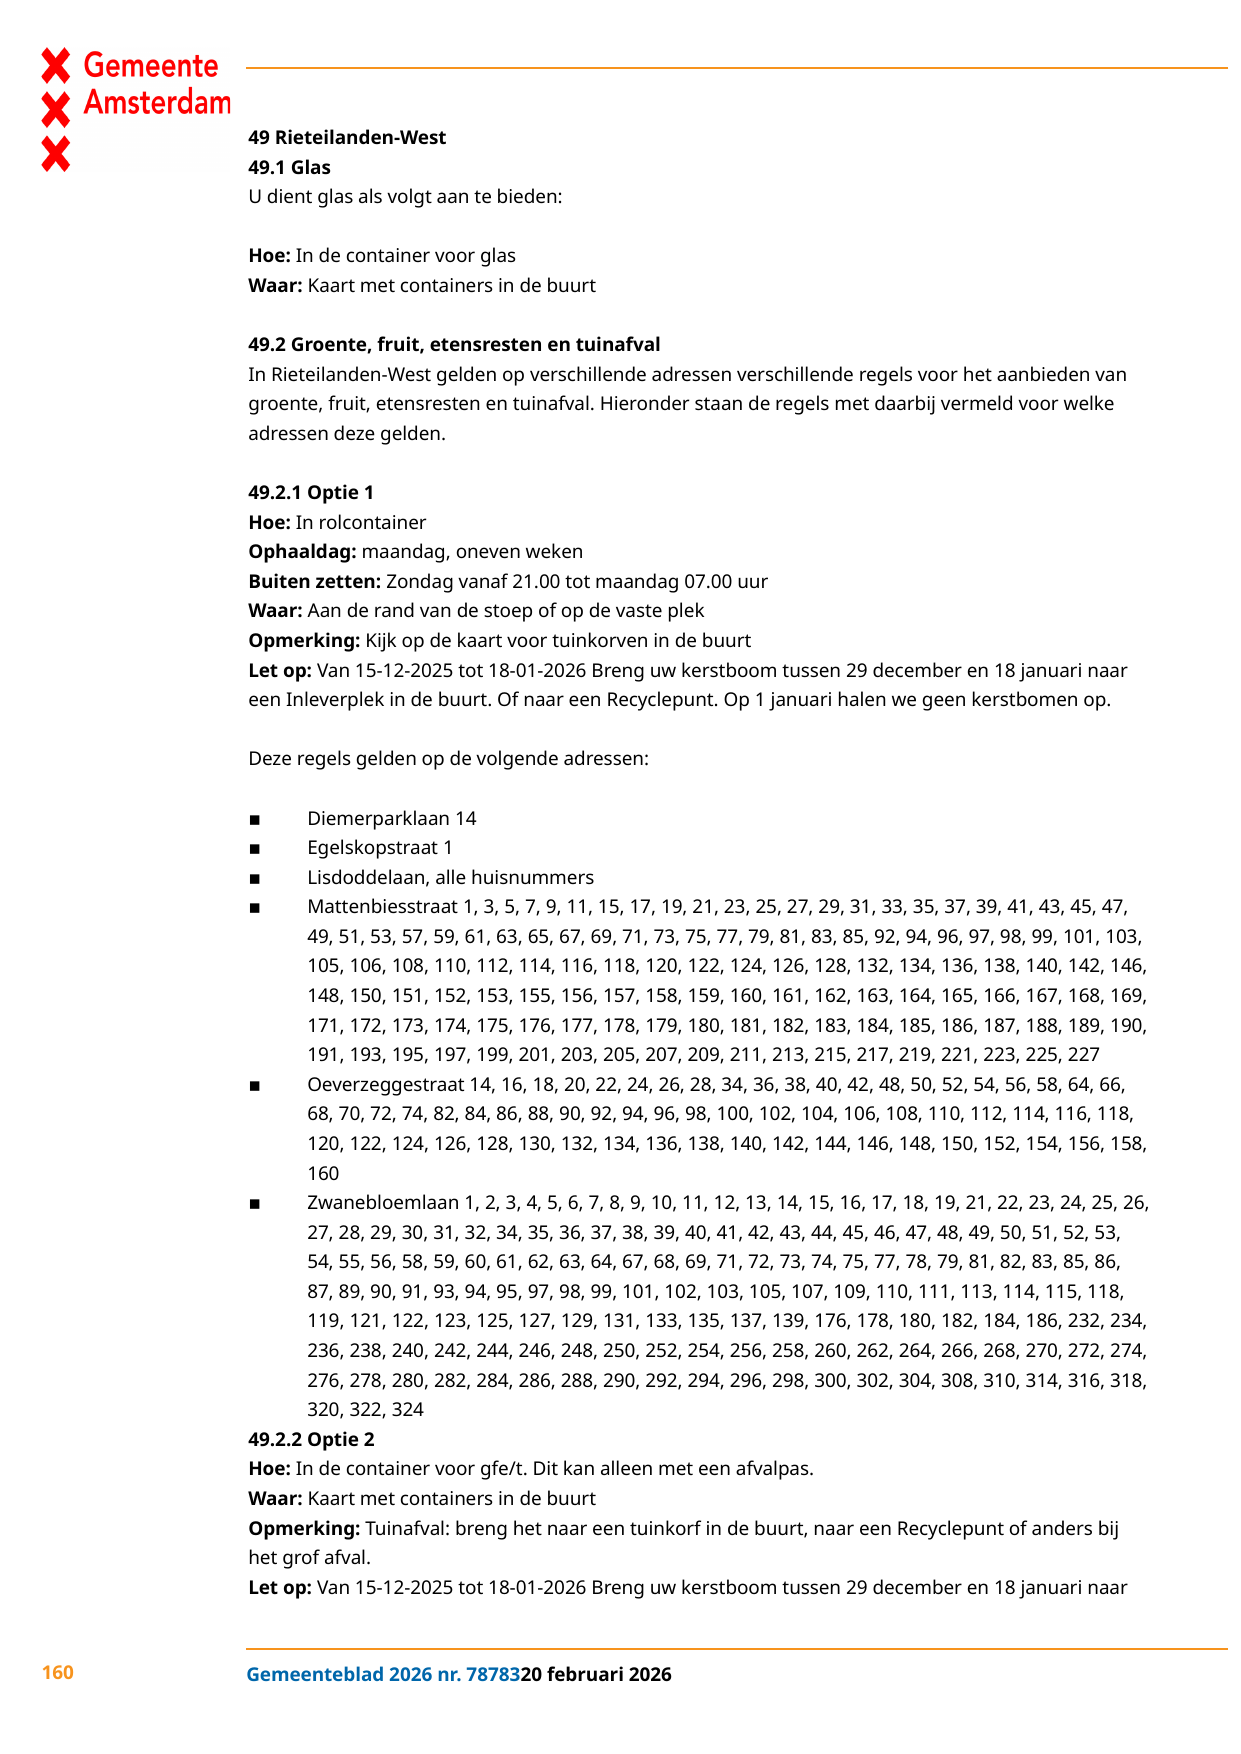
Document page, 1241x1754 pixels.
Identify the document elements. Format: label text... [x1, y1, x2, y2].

text Opmerking: Tuinafval: breng het naar een tuinkorf in de buurt, naar een Recyclepunt of anders bij het grof afval. [248, 1515, 1152, 1570]
text In Rieteilanden-West gelden op verschillende adressen verschillende regels voor het aanbieden van groente, fruit, etensresten en tuinafval. Hieronder staan de regels met daarbij vermeld voor welke adressen deze gelden. [248, 361, 1152, 446]
text 49.2.1 Optie 1 [248, 479, 1152, 505]
text 49.1 Glas [248, 154, 1152, 180]
text Let op: Van 15-12-2025 tot 18-01-2026 Breng uw kerstboom tussen 29 december en 18 januari naar [248, 1574, 1152, 1600]
text 49.2 Groente, fruit, etensresten en tuinafval [248, 331, 1152, 357]
list Diemerparklaan 14 [248, 805, 1152, 831]
text Opmerking: Kijk op de kaart voor tuinkorven in de buurt [248, 627, 1152, 653]
text Waar: Kaart met containers in de buurt [248, 1485, 1152, 1511]
text Ophaaldag: maandag, oneven weken [248, 538, 1152, 564]
text Buiten zetten: Zondag vanaf 21.00 tot maandag 07.00 uur [248, 568, 1152, 594]
list Oeverzeggestraat 14, 16, 18, 20, 22, 24, 26, 28, 34, 36, 38, 40, 42, 48, 50, 52, 54, 56, 58, 64, 66, 68, 70, 72, 74, 82, 84, 86, 88, 90, 92, 94, 96, 98, 100, 102, 104, 106, 108, 110, 112, 114, 116, 118, 120, 122, 124, 126, 128, 130, 132, 134, 136, 138, 140, 142, 144, 146, 148, 150, 152, 154, 156, 158, 160 [248, 1071, 1152, 1186]
text Let op: Van 15-12-2025 tot 18-01-2026 Breng uw kerstboom tussen 29 december en 18 januari naar een Inleverplek in de buurt. Of naar een Recyclepunt. Op 1 januari halen we geen kerstbomen op. [248, 657, 1152, 712]
text 49 Rieteilanden-West [248, 124, 1152, 150]
text Hoe: In rolcontainer [248, 509, 1152, 535]
text Hoe: In de container voor gfe/t. Dit kan alleen met een afvalpas. [248, 1456, 1152, 1481]
text Waar: Kaart met containers in de buurt [248, 272, 1152, 298]
list Zwanebloemlaan 1, 2, 3, 4, 5, 6, 7, 8, 9, 10, 11, 12, 13, 14, 15, 16, 17, 18, 19, 21, 22, 23, 24, 25, 26, 27, 28, 29, 30, 31, 32, 34, 35, 36, 37, 38, 39, 40, 41, 42, 43, 44, 45, 46, 47, 48, 49, 50, 51, 52, 53, 54, 55, 56, 58, 59, 60, 61, 62, 63, 64, 67, 68, 69, 71, 72, 73, 74, 75, 77, 78, 79, 81, 82, 83, 85, 86, 87, 89, 90, 91, 93, 94, 95, 97, 98, 99, 101, 102, 103, 105, 107, 109, 110, 111, 113, 114, 115, 118, 119, 121, 122, 123, 125, 127, 129, 131, 133, 135, 137, 139, 176, 178, 180, 182, 184, 186, 232, 234, 236, 238, 240, 242, 244, 246, 248, 250, 252, 254, 256, 258, 260, 262, 264, 266, 268, 270, 272, 274, 276, 278, 280, 282, 284, 286, 288, 290, 292, 294, 296, 298, 300, 302, 304, 308, 310, 314, 316, 318, 320, 322, 324 [248, 1189, 1152, 1422]
text Deze regels gelden op de volgende adressen: [248, 746, 1152, 771]
picture [41, 47, 231, 172]
text 49.2.2 Optie 2 [248, 1426, 1152, 1452]
text U dient glas als volgt aan te bieden: [248, 183, 1152, 209]
list Lisdoddelaan, alle huisnummers [248, 864, 1152, 890]
list Egelskopstraat 1 [248, 834, 1152, 860]
text Hoe: In de container voor glas [248, 243, 1152, 268]
list Mattenbiesstraat 1, 3, 5, 7, 9, 11, 15, 17, 19, 21, 23, 25, 27, 29, 31, 33, 35, 37, 39, 41, 43, 45, 47, 49, 51, 53, 57, 59, 61, 63, 65, 67, 69, 71, 73, 75, 77, 79, 81, 83, 85, 92, 94, 96, 97, 98, 99, 101, 103, 105, 106, 108, 110, 112, 114, 116, 118, 120, 122, 124, 126, 128, 132, 134, 136, 138, 140, 142, 146, 148, 150, 151, 152, 153, 155, 156, 157, 158, 159, 160, 161, 162, 163, 164, 165, 166, 167, 168, 169, 171, 172, 173, 174, 175, 176, 177, 178, 179, 180, 181, 182, 183, 184, 185, 186, 187, 188, 189, 190, 191, 193, 195, 197, 199, 201, 203, 205, 207, 209, 211, 213, 215, 217, 219, 221, 223, 225, 227 [248, 893, 1152, 1067]
text Waar: Aan de rand van de stoep of op de vaste plek [248, 598, 1152, 623]
